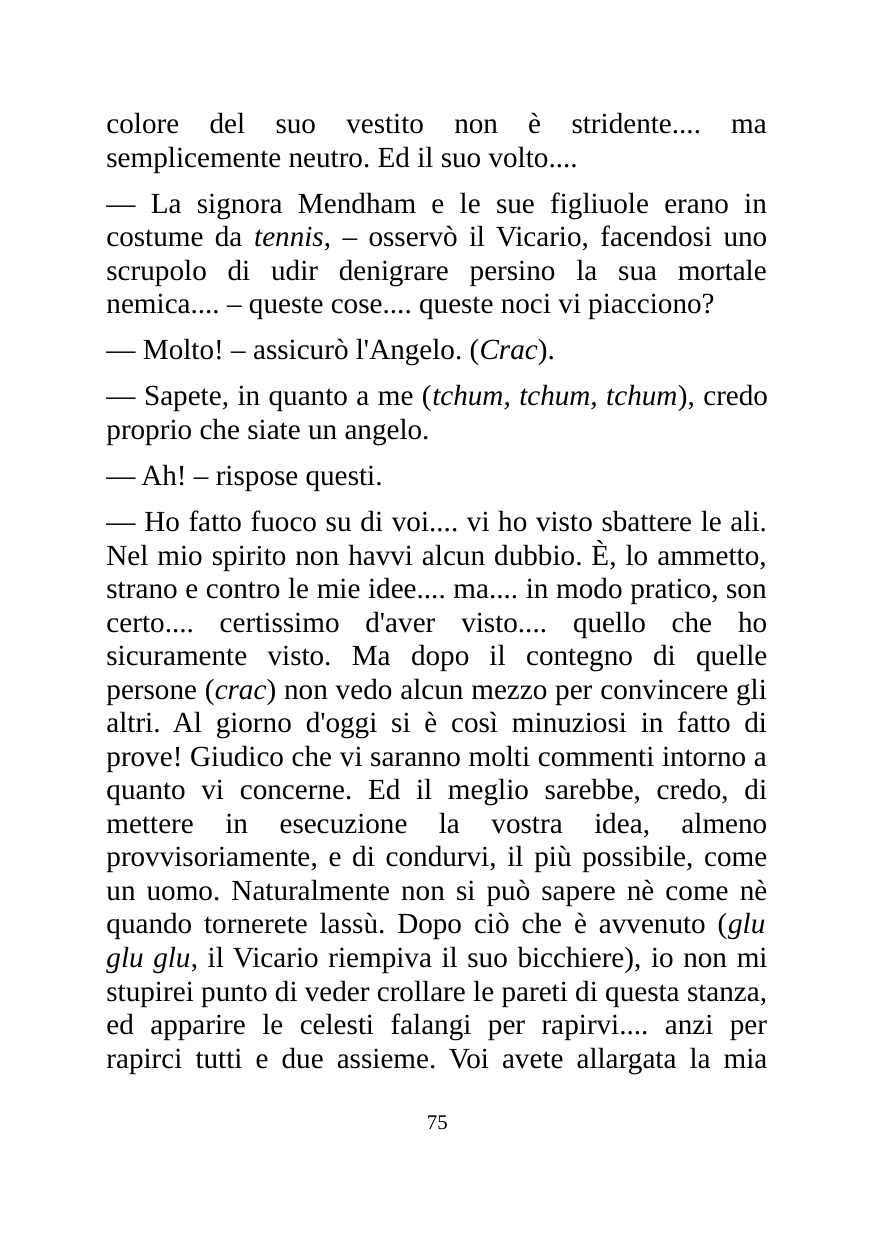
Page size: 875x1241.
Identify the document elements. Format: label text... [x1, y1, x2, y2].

text — Molto! – assicurò l'Angelo. (Crac). [106, 332, 768, 366]
text — La signora Mendham e le sue figliuole erano in costume da tennis, – osservò il Vicario, facendosi uno scrupolo di udir denigrare persino la sua mortale nemica.... – queste cose.... queste noci vi piacciono? [106, 186, 768, 320]
text — Sapete, in quanto a me (tchum, tchum, tchum), credo proprio che siate un angelo. [106, 378, 768, 446]
text — Ah! – rispose questi. [106, 458, 768, 492]
text — Ho fatto fuoco su di voi.... vi ho visto sbattere le ali. Nel mio spirito non havvi alcun dubbio. È, lo ammetto, strano e contro le mie idee.... ma.... in modo pratico, son certo.... certissimo d'aver visto.... quello che ho sicuramente visto. Ma dopo il contegno di quelle persone (crac) non vedo alcun mezzo per convincere gli altri. Al giorno d'oggi si è così minuziosi in fatto di prove! Giudico che vi saranno molti commenti intorno a quanto vi concerne. Ed il meglio sarebbe, credo, di mettere in esecuzione la vostra idea, almeno provvisoriamente, e di condurvi, il più possibile, come un uomo. Naturalmente non si può sapere nè come nè quando tornerete lassù. Dopo ciò che è avvenuto (glu glu glu, il Vicario riempiva il suo bicchiere), io non mi stupirei punto di veder crollare le pareti di questa stanza, ed apparire le celesti falangi per rapirvi.... anzi per rapirci tutti e due assieme. Voi avete allargata la mia [106, 504, 768, 1074]
text colore del suo vestito non è stridente.... ma semplicemente neutro. Ed il suo volto.... [106, 106, 768, 173]
